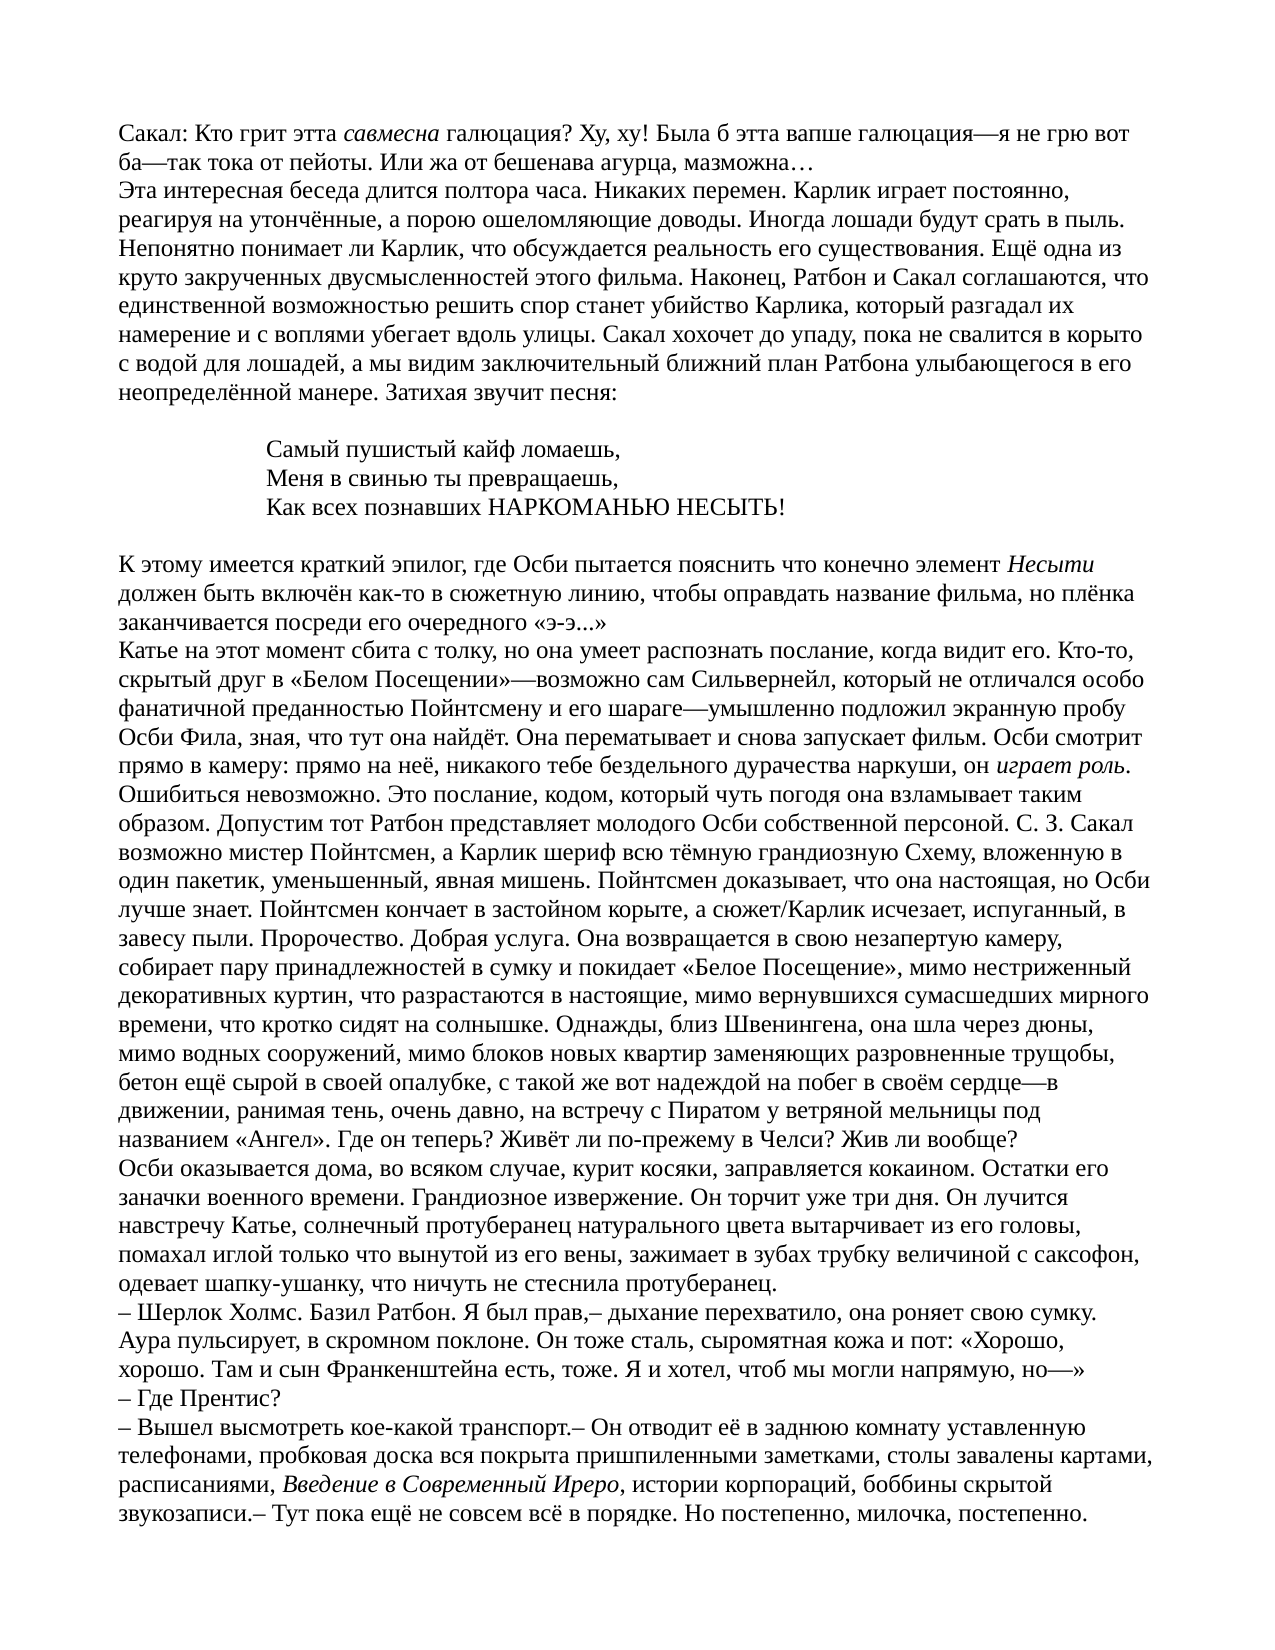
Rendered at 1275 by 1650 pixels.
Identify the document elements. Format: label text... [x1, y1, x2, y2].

text Как всех познавших НАРКОМАНЬЮ НЕСЫТЬ! [266, 492, 1157, 521]
text К этому имеется краткий эпилог, где Осби пытается пояснить что конечно элемент Несыти должен быть включён как-то в сюжетную линию, чтобы оправдать название фильма, но плёнка заканчивается посреди его очередного «э-э...» [118, 549, 1157, 636]
text Аура пульсирует, в скромном поклоне. Он тоже сталь, сыромятная кожа и пот: «Хорошо, хорошо. Там и сын Франкенштейна есть, тоже. Я и хотел, чтоб мы могли напрямую, но—» [118, 1326, 1157, 1383]
text – Где Прентис? [118, 1383, 1157, 1412]
text Меня в свинью ты превращаешь, [266, 463, 1157, 492]
text Самый пушистый кайф ломаешь, [266, 434, 1157, 463]
text – Шерлок Холмс. Базил Ратбон. Я был прав,– дыхание перехватило, она роняет свою сумку. [118, 1297, 1157, 1326]
text Катье на этот момент сбита с толку, но она умеет распознать послание, когда видит его. Кто-то, скрытый друг в «Белом Посещении»—возможно сам Сильвернейл, который не отличался особо фанатичной преданностью Пойнтсмену и его шараге—умышленно подложил экранную пробу Осби Фила, зная, что тут она найдёт. Она перематывает и снова запускает фильм. Осби смотрит прямо в камеру: прямо на неё, никакого тебе бездельного дурачества наркуши, он играет роль. Ошибиться невозможно. Это послание, кодом, который чуть погодя она взламывает таким образом. Допустим тот Ратбон представляет молодого Осби собственной персоной. С. З. Сакал возможно мистер Пойнтсмен, а Карлик шериф всю тёмную грандиозную Схему, вложенную в один пакетик, уменьшенный, явная мишень. Пойнтсмен доказывает, что она настоящая, но Осби лучше знает. Пойнтсмен кончает в застойном корыте, а сюжет/Карлик исчезает, испуганный, в завесу пыли. Пророчество. Добрая услуга. Она возвращается в свою незапертую камеру, собирает пару принадлежностей в сумку и покидает «Белое Посещение», мимо нестриженный декоративных куртин, что разрастаются в настоящие, мимо вернувшихся сумасшедших мирного времени, что кротко сидят на солнышке. Однажды, близ Швенингена, она шла через дюны, мимо водных сооружений, мимо блоков новых квартир заменяющих разровненные трущобы, бетон ещё сырой в своей опалубке, с такой же вот надеждой на побег в своём сердце—в движении, ранимая тень, очень давно, на встречу с Пиратом у ветряной мельницы под названием «Ангел». Где он теперь? Живёт ли по-прежему в Челси? Жив ли вообще? [118, 636, 1157, 1153]
text – Вышел высмотреть кое-какой транспорт.– Он отводит её в заднюю комнату уставленную телефонами, пробковая доска вся покрыта пришпиленными заметками, столы завалены картами, расписаниями, Введение в Современный Иреро, истории корпораций, боббины скрытой звукозаписи.– Тут пока ещё не совсем всё в порядке. Но постепенно, милочка, постепенно. [118, 1412, 1157, 1527]
text Эта интересная беседа длится полтора часа. Никаких перемен. Карлик играет постоянно, реагируя на утончённые, а порою ошеломляющие доводы. Иногда лошади будут срать в пыль. Непонятно понимает ли Карлик, что обсуждается реальность его существования. Ещё одна из круто закрученных двусмысленностей этого фильма. Наконец, Ратбон и Сакал соглашаются, что единственной возможностью решить спор станет убийство Карлика, который разгадал их намерение и с воплями убегает вдоль улицы. Сакал хохочет до упаду, пока не свалится в корыто с водой для лошадей, а мы видим заключительный ближний план Ратбона улыбающегося в его неопределённой манере. Затихая звучит песня: [118, 176, 1157, 406]
text Осби оказывается дома, во всяком случае, курит косяки, заправляется кокаином. Остатки его заначки военного времени. Грандиозное извержение. Он торчит уже три дня. Он лучится навстречу Катье, солнечный протуберанец натурального цвета вытарчивает из его головы, помахал иглой только что вынутой из его вены, зажимает в зубах трубку величиной с саксофон, одевает шапку-ушанку, что ничуть не стеснила протуберанец. [118, 1153, 1157, 1297]
text Сакал: Кто грит этта савмесна галюцация? Ху, ху! Была б этта вапше галюцация—я не грю вот ба—так тока от пейоты. Или жа от бешенава агурца, мазможна… [118, 118, 1157, 176]
